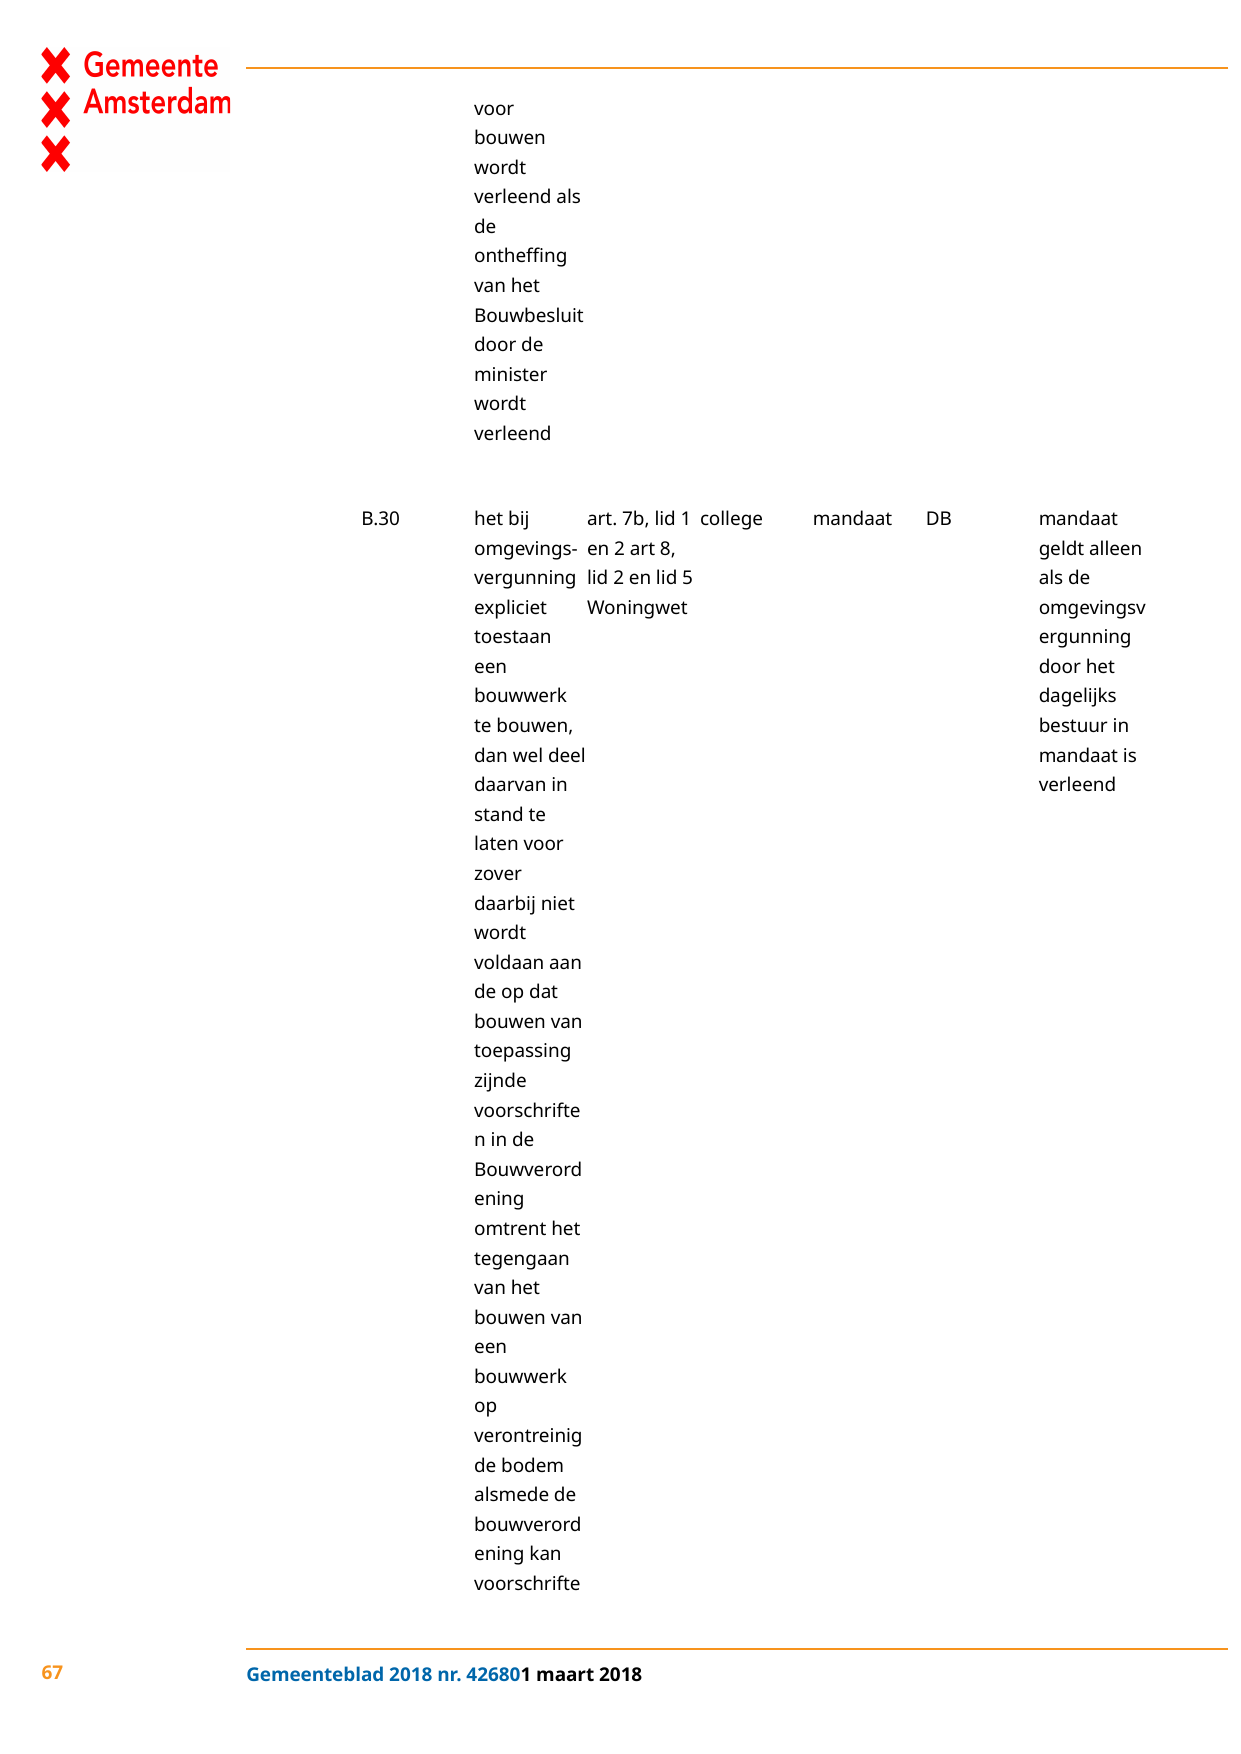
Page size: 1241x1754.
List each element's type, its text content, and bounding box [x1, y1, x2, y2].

table_cell art. 7b, lid 1 en 2 art 8, lid 2 en lid 5 Woningwet [587, 476, 700, 1596]
table_cell [361, 95, 474, 476]
table_cell B.30 [361, 476, 474, 1596]
picture [41, 47, 231, 172]
table_cell [1039, 95, 1152, 476]
table_cell voor bouwen wordt verleend als de ontheffing van het Bouwbesluit door de minister wordt verleend [474, 95, 587, 476]
table_cell mandaat [813, 476, 926, 1596]
table_cell mandaat geldt alleen als de omgevingsvergunning door het dagelijks bestuur in mandaat is verleend [1039, 476, 1152, 1596]
table_cell [926, 95, 1038, 476]
table_cell DB [926, 476, 1038, 1596]
table_cell [700, 95, 813, 476]
table_cell [587, 95, 700, 476]
table_cell [248, 476, 361, 1596]
table_cell college [700, 476, 813, 1596]
table_cell het bij omgevings-vergunning expliciet toestaan een bouwwerk te bouwen, dan wel deel daarvan in stand te laten voor zover daarbij niet wordt voldaan aan de op dat bouwen van toepassing zijnde voorschriften in de Bouwverordening omtrent het tegengaan van het bouwen van een bouwwerk op verontreinigde bodem alsmede de bouwverordening kan voorschrifte [474, 476, 587, 1596]
table_cell [813, 95, 926, 476]
table_cell [248, 95, 361, 476]
